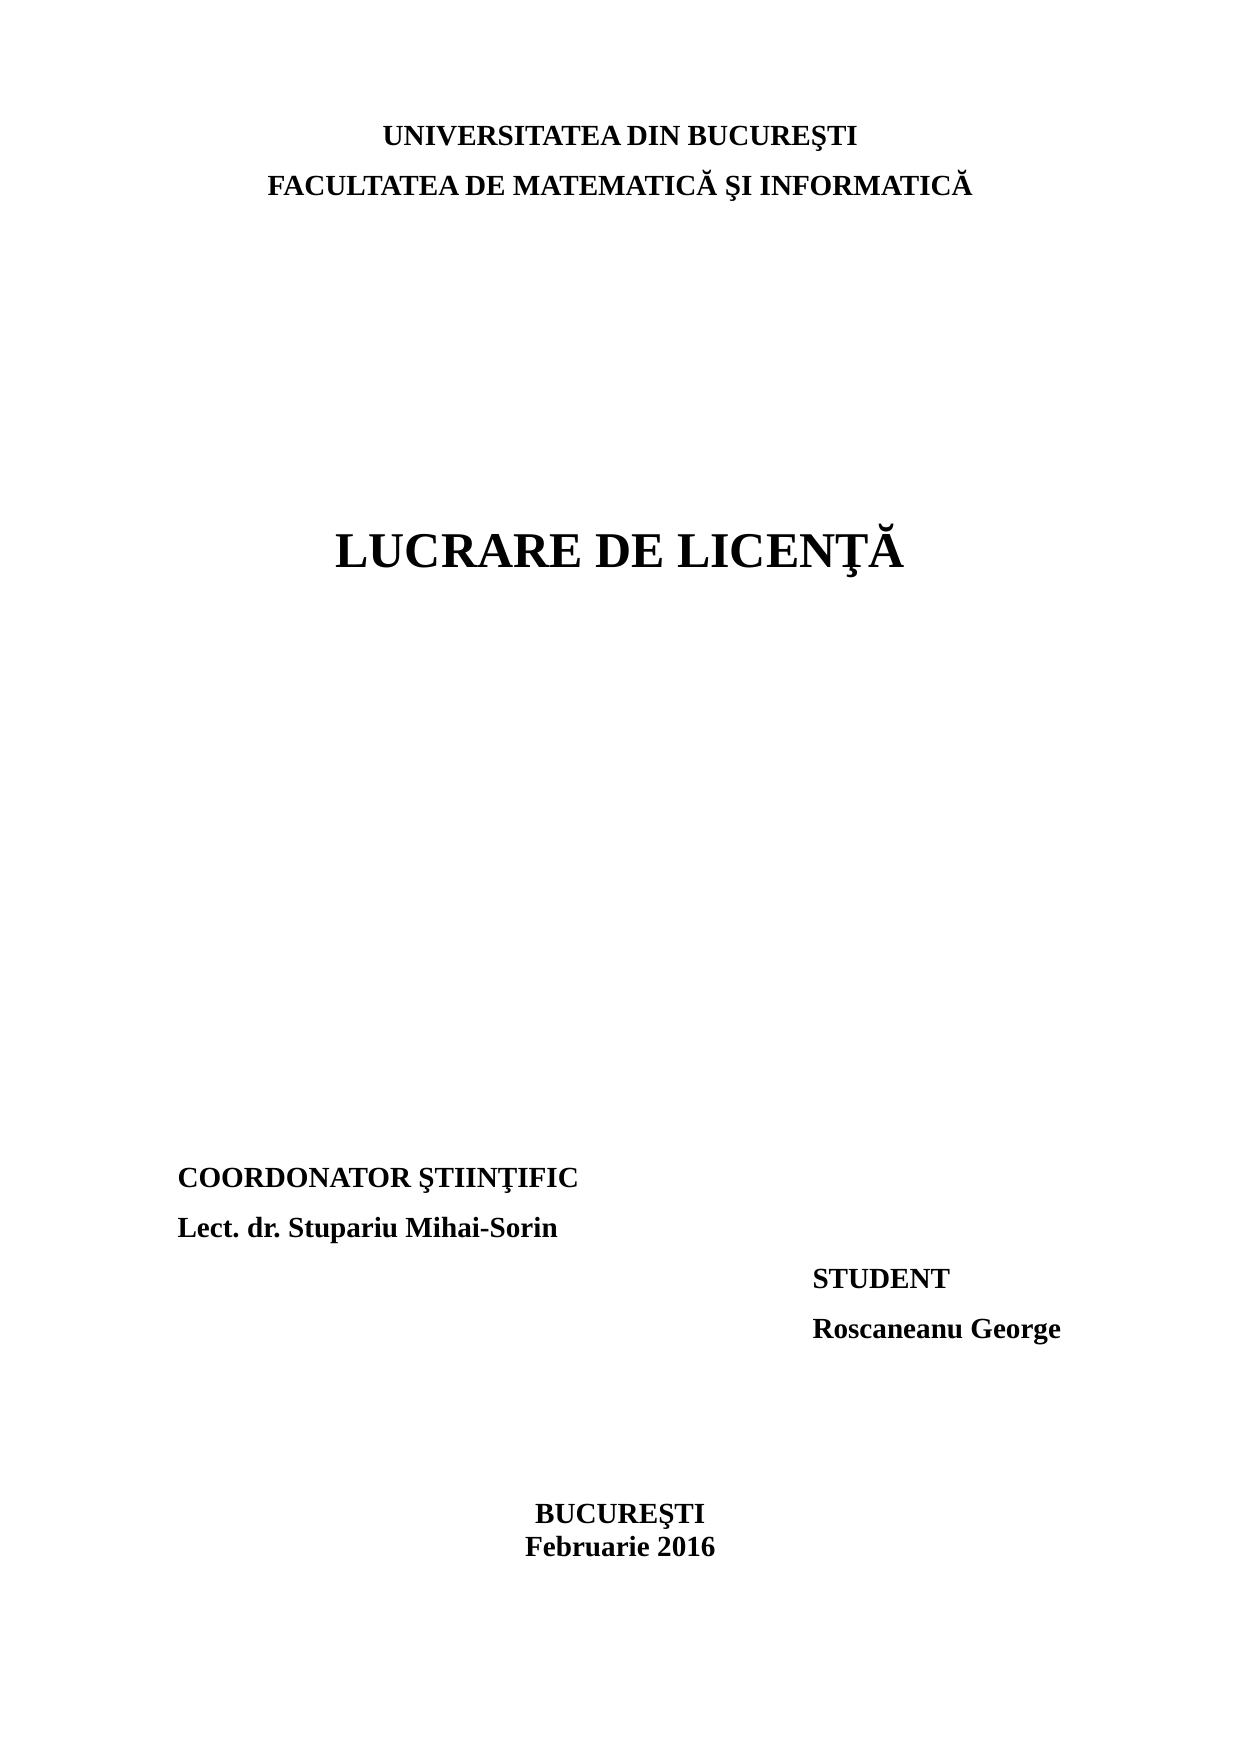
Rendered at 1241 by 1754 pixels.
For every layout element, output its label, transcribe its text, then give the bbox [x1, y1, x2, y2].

text UNIVERSITATEA DIN BUCUREŞTI [118, 118, 1122, 152]
text STUDENT [118, 1261, 1122, 1294]
text BUCUREŞTI [118, 1496, 1122, 1529]
text FACULTATEA DE MATEMATICĂ ŞI INFORMATICĂ [118, 168, 1122, 202]
text Lect. dr. Stupariu Mihai-Sorin [177, 1211, 1122, 1244]
text Februarie 2016 [118, 1529, 1122, 1563]
text COORDONATOR ŞTIINŢIFIC [177, 1160, 1122, 1194]
text LUCRARE DE LICENŢĂ [118, 521, 1122, 578]
text Roscaneanu George [118, 1311, 1122, 1345]
